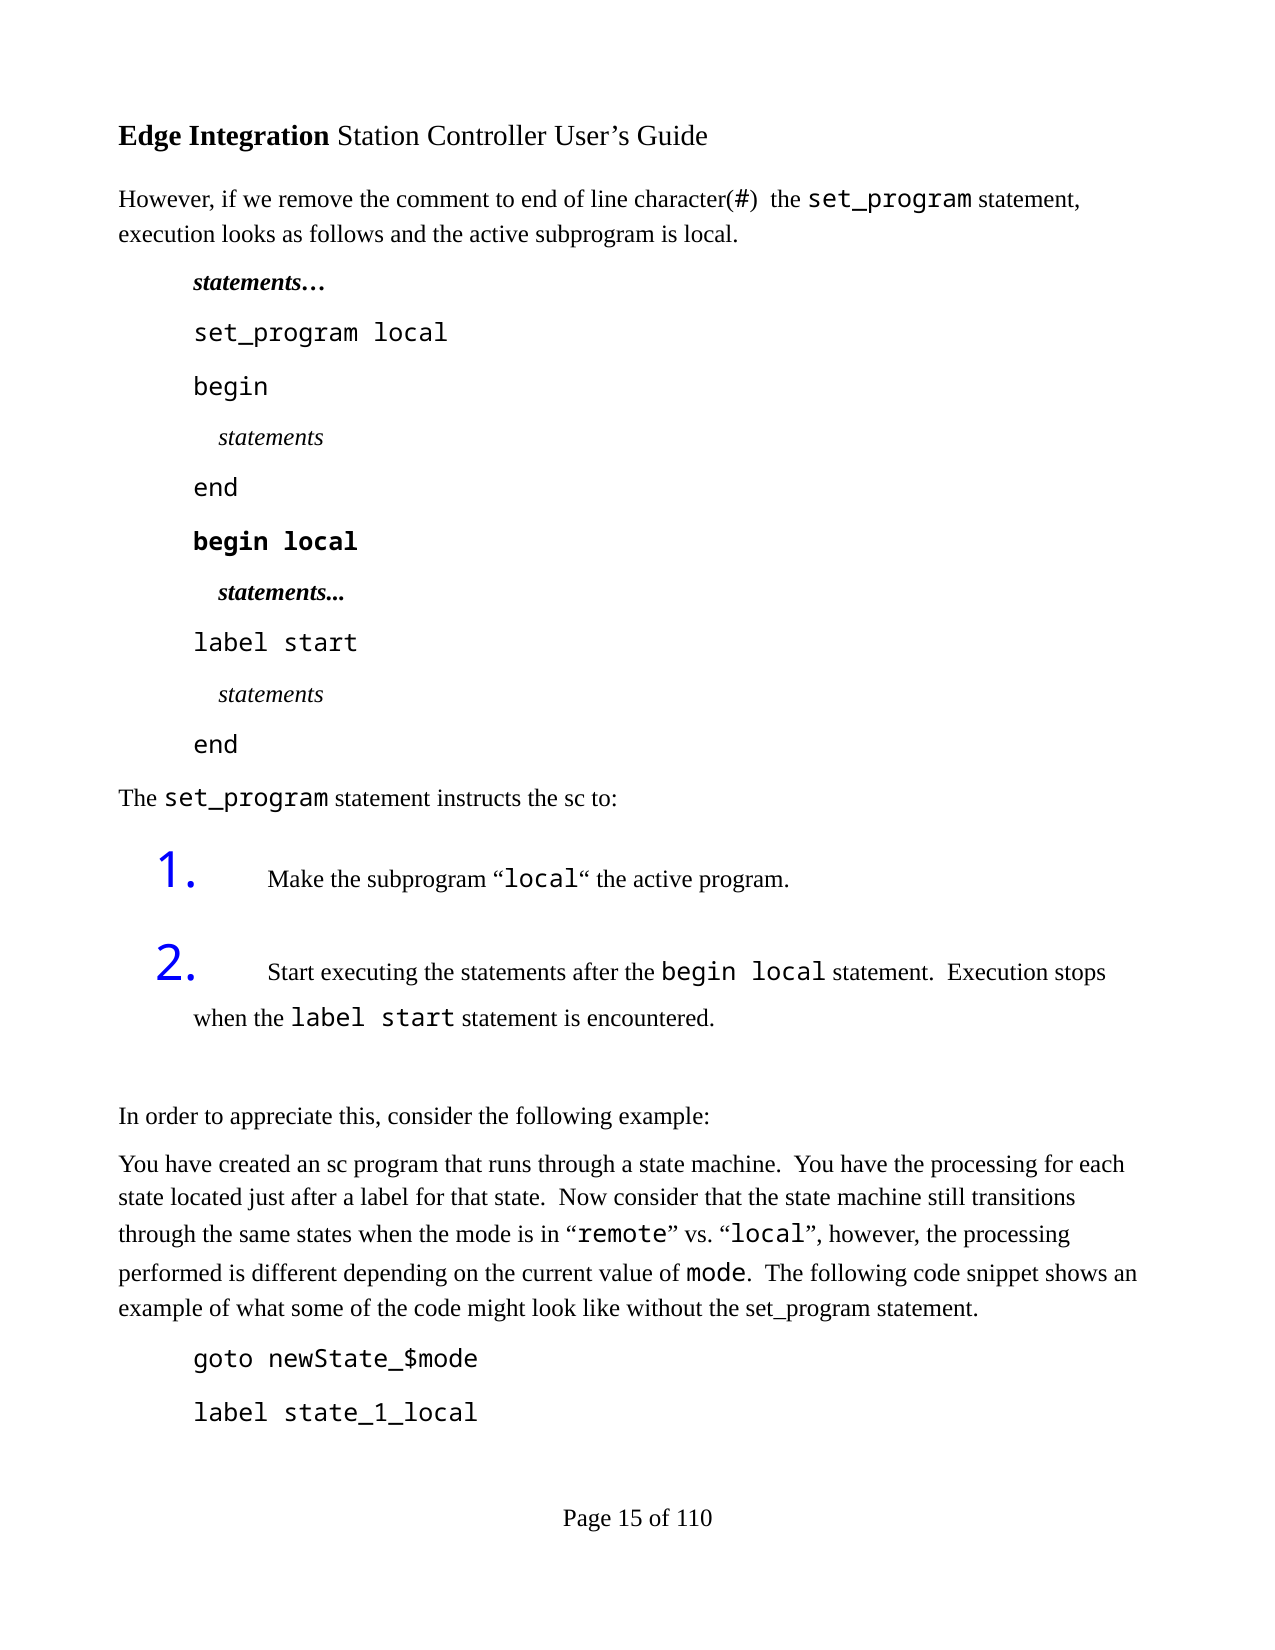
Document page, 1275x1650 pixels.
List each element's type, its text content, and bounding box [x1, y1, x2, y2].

text begin [193, 368, 1157, 402]
text label start [193, 625, 1157, 659]
text end [193, 726, 1157, 760]
text statements [193, 422, 1157, 451]
list Start executing the statements after the begin local statement. Execution stops when the label start statement is encountered. [156, 927, 1157, 1034]
text set_program local [193, 315, 1157, 349]
text In order to appreciate this, consider the following example: [118, 1101, 1157, 1130]
text end [193, 470, 1157, 504]
text statements… [193, 267, 1157, 296]
text begin local [193, 523, 1157, 558]
text statements... [193, 577, 1157, 606]
text label state_1_local [193, 1394, 1157, 1429]
text statements [193, 679, 1157, 707]
text However, if we remove the comment to end of line character(#) the set_program statement, execution looks as follows and the active subprogram is local. [118, 181, 1157, 248]
text goto newState_$mode [193, 1341, 1157, 1375]
text The set_program statement instructs the sc to: [118, 780, 1157, 814]
list Make the subprogram “local“ the active program. [156, 834, 1157, 902]
text You have created an sc program that runs through a state machine. You have the processing for each state located just after a label for that state. Now consider that the state machine still transitions through the same states when the mode is in “remote” vs. “local”, however, the processing performed is different depending on the current value of mode. The following code snippet shows an example of what some of the code might look like without the set_program statement. [118, 1149, 1157, 1322]
